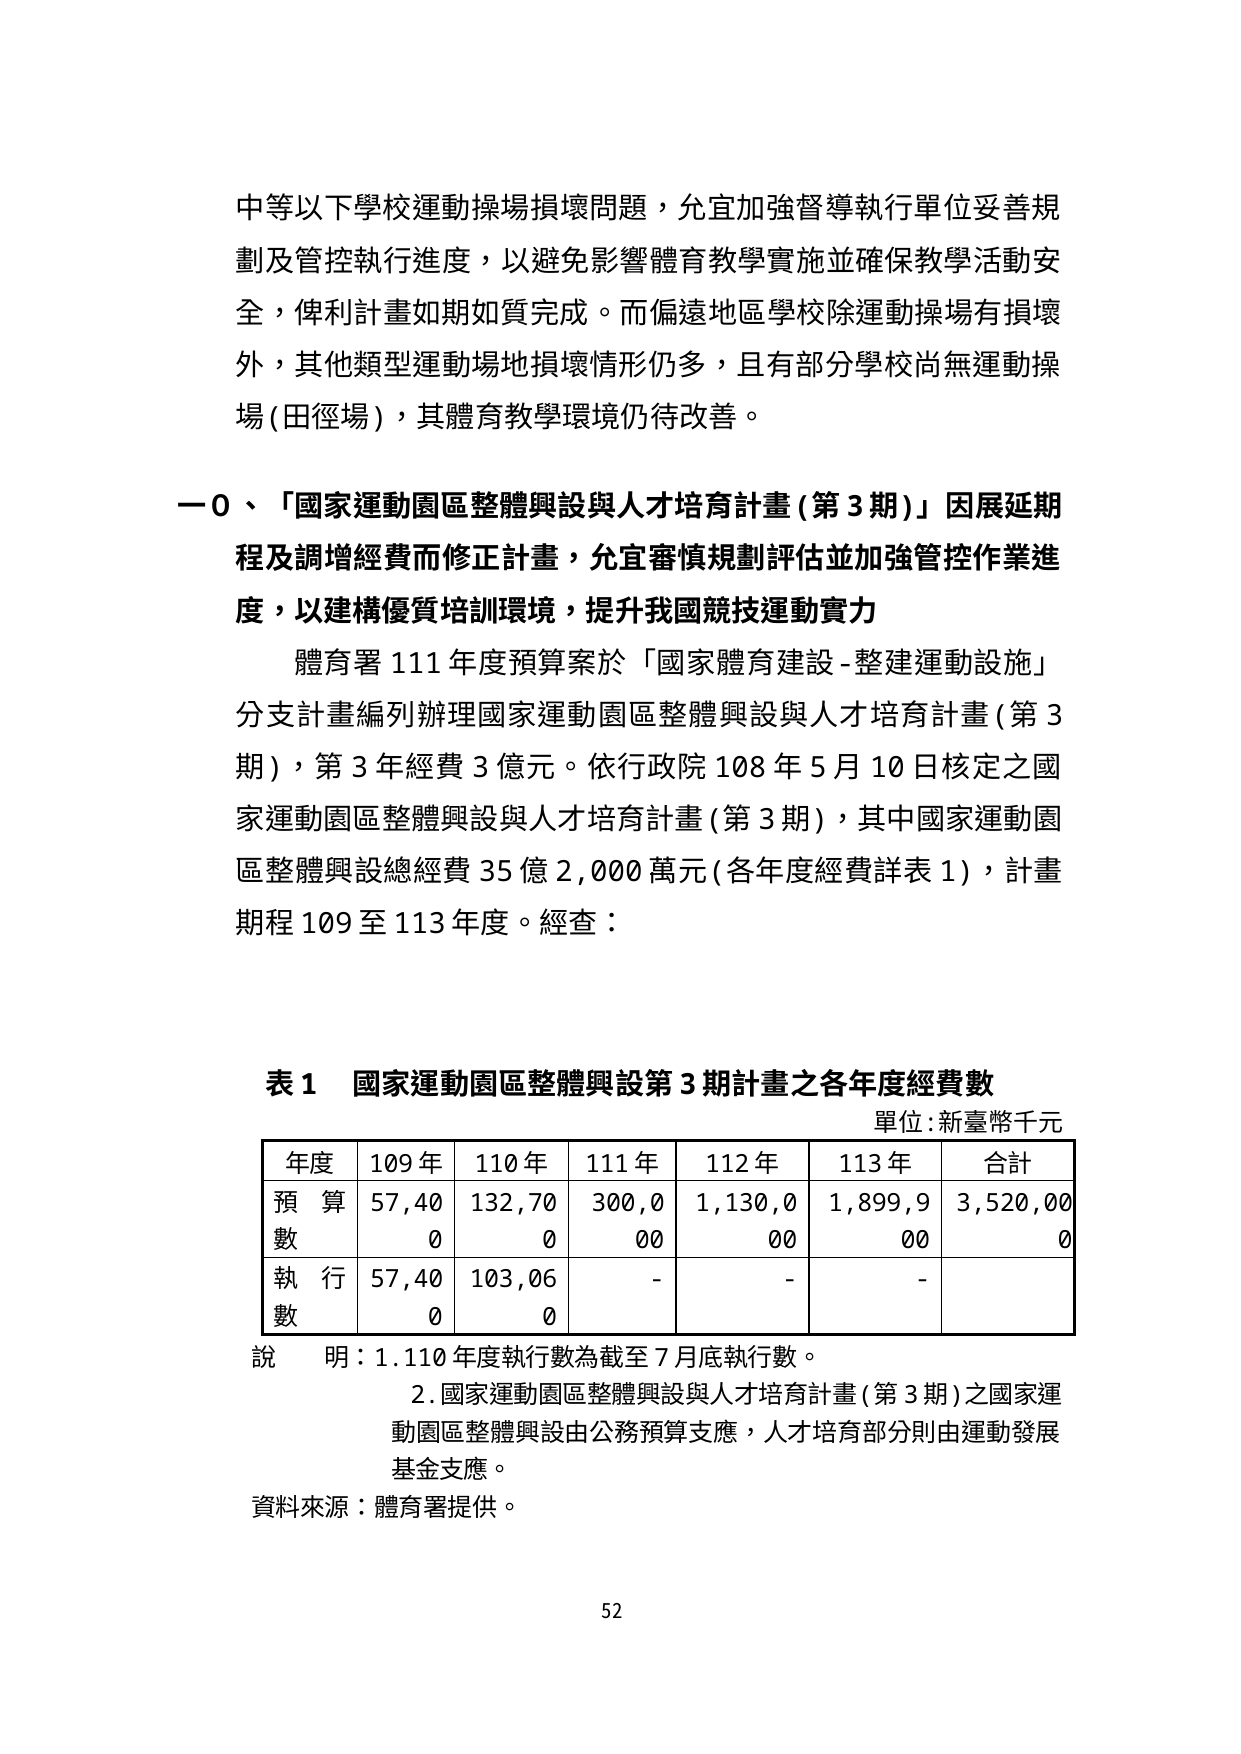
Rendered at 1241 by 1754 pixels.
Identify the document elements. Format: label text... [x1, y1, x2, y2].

text 單位:新臺幣千元 [177, 1103, 1063, 1139]
table_cell 1,899,900 [810, 1181, 941, 1256]
table_header 113年 [810, 1142, 941, 1180]
table_cell 1,130,000 [677, 1181, 808, 1256]
table_cell [942, 1258, 1073, 1333]
table_cell 132,700 [455, 1181, 568, 1256]
text 中等以下學校運動操場損壞問題，允宜加強督導執行單位妥善規劃及管控執行進度，以避免影響體育教學實施並確保教學活動安全，俾利計畫如期如質完成。而偏遠地區學校除運動操場有損壞外，其他類型運動場地損壞情形仍多，且有部分學校尚無運動操場(田徑場)，其體育教學環境仍待改善。 [236, 177, 1063, 438]
text 一０、「國家運動園區整體興設與人才培育計畫(第3期)」因展延期程及調增經費而修正計畫，允宜審慎規劃評估並加強管控作業進度，以建構優質培訓環境，提升我國競技運動實力 [177, 475, 1063, 631]
table_cell 3,520,000 [942, 1181, 1073, 1256]
table_header 111年 [569, 1142, 675, 1180]
table_cell 57,400 [358, 1258, 454, 1333]
text 說 明：1.110年度執行數為截至7月底執行數。 [251, 1336, 1063, 1373]
table_cell - [677, 1258, 808, 1333]
table_cell 執行數 [264, 1258, 357, 1333]
table_cell 預算數 [264, 1181, 357, 1256]
table_header 年度 [264, 1142, 357, 1180]
text 表1 國家運動園區整體興設第3期計畫之各年度經費數 [177, 1061, 1063, 1103]
table_header 109年 [358, 1142, 454, 1180]
table_header 合計 [942, 1142, 1073, 1180]
table_cell - [810, 1258, 941, 1333]
table_cell 57,400 [358, 1181, 454, 1256]
text 2.國家運動園區整體興設與人才培育計畫(第3期)之國家運動園區整體興設由公務預算支應，人才培育部分則由運動發展基金支應。 [251, 1373, 1063, 1486]
table_cell 300,000 [569, 1181, 675, 1256]
table_cell 103,060 [455, 1258, 568, 1333]
text 體育署111年度預算案於「國家體育建設-整建運動設施」分支計畫編列辦理國家運動園區整體興設與人才培育計畫(第3期)，第3年經費3億元。依行政院108年5月10日核定之國家運動園區整體興設與人才培育計畫(第3期)，其中國家運動園區整體興設總經費35億2,000萬元(各年度經費詳表1)，計畫期程109至113年度。經查： [236, 631, 1063, 944]
text 資料來源：體育署提供。 [251, 1486, 1063, 1523]
table_header 112年 [677, 1142, 808, 1180]
table_cell - [569, 1258, 675, 1333]
table_header 110年 [455, 1142, 568, 1180]
